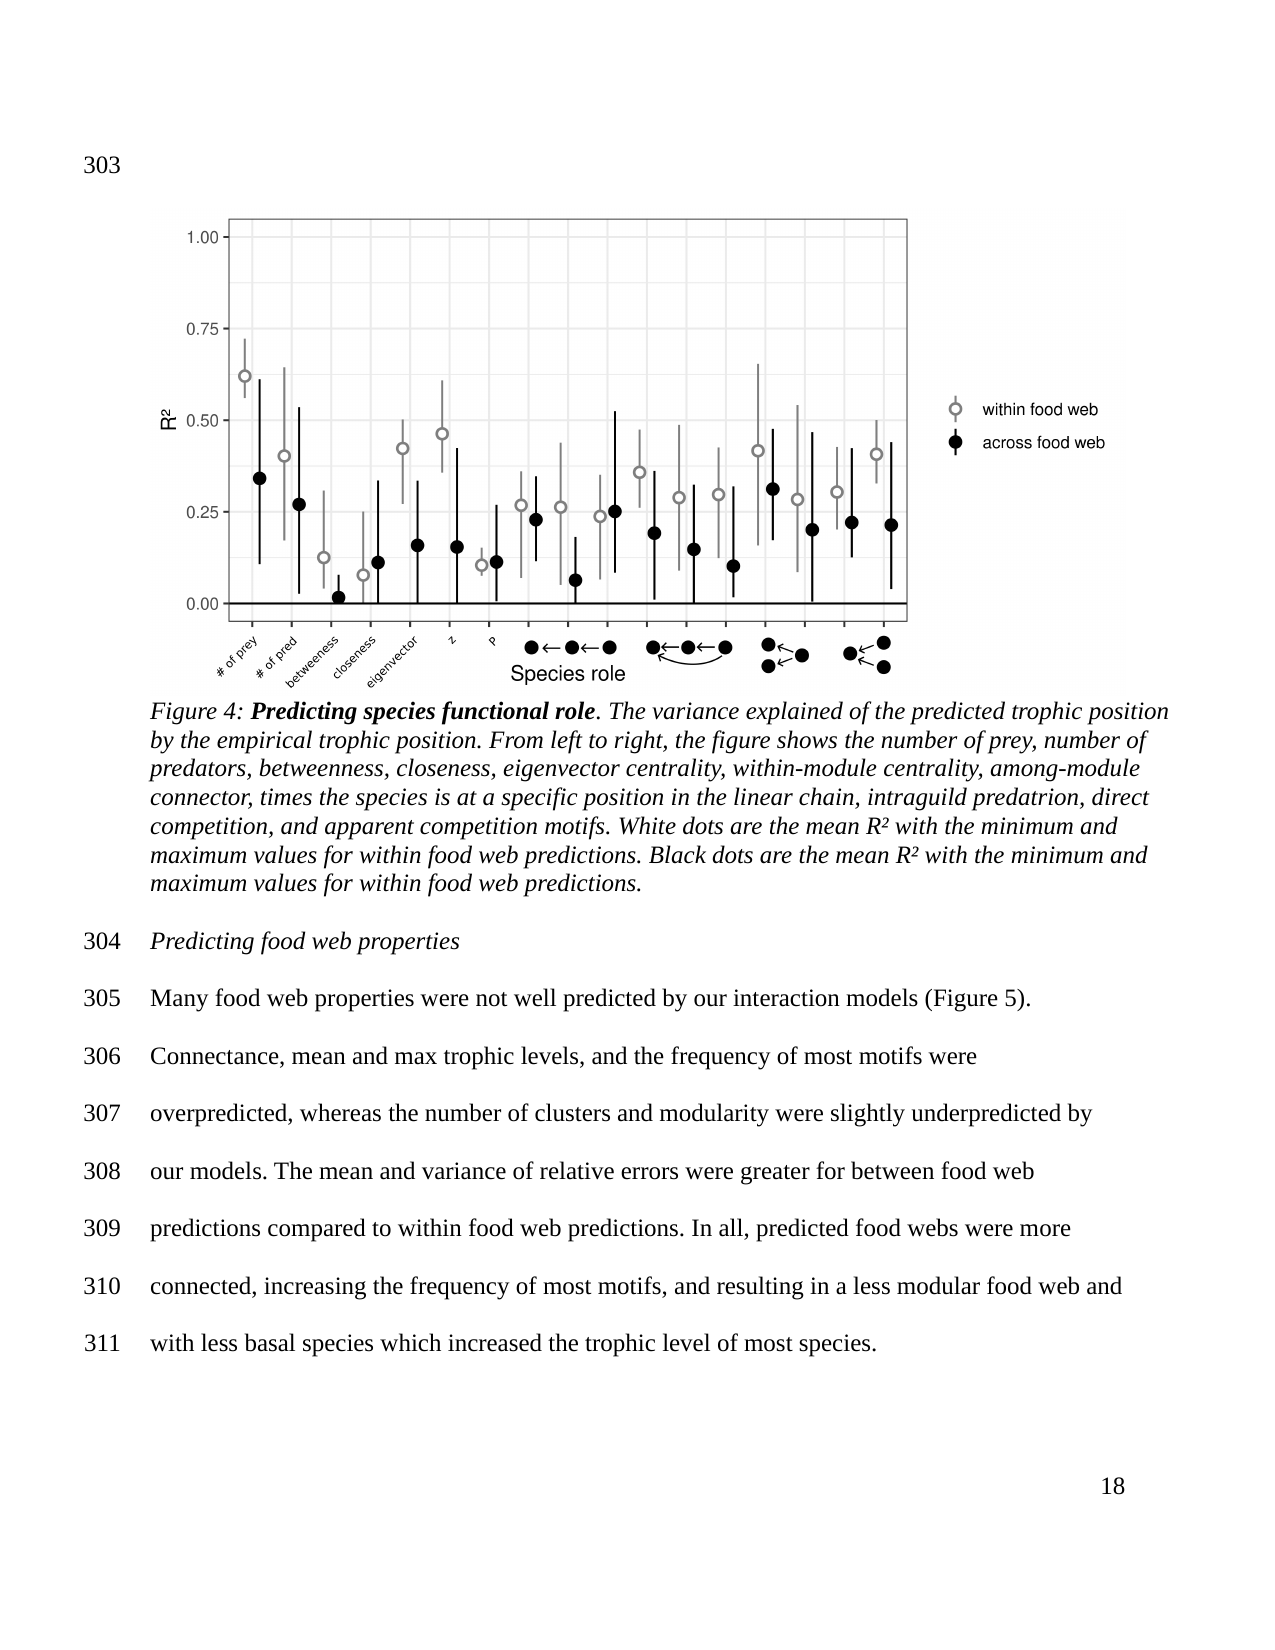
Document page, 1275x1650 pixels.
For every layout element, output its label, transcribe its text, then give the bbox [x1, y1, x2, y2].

text Many food web properties were not well predicted by our interaction models (Figure 5). Connectance, mean and max trophic levels, and the frequency of most motifs were overpredicted, whereas the number of clusters and modularity were slightly underpredicted by our models. The mean and variance of relative errors were greater for between food web predictions compared to within food web predictions. In all, predicted food webs were more connected, increasing the frequency of most motifs, and resulting in a less modular food web and with less basal species which increased the trophic level of most species. [150, 983, 1125, 1357]
text Predicting food web properties [150, 897, 1125, 955]
text Figure 4: Predicting species functional role. The variance explained of the predicted trophic position by the empirical trophic position. From left to right, the figure shows the number of prey, number of predators, betweenness, closeness, eigenvector centrality, within-module centrality, among-module connector, times the species is at a specific position in the linear chain, intraguild predatrion, direct competition, and apparent competition motifs. White dots are the mean R² with the minimum and maximum values for within food web predictions. Black dots are the mean R² with the minimum and maximum values for within food web predictions. [150, 696, 1189, 897]
picture [150, 208, 1125, 696]
